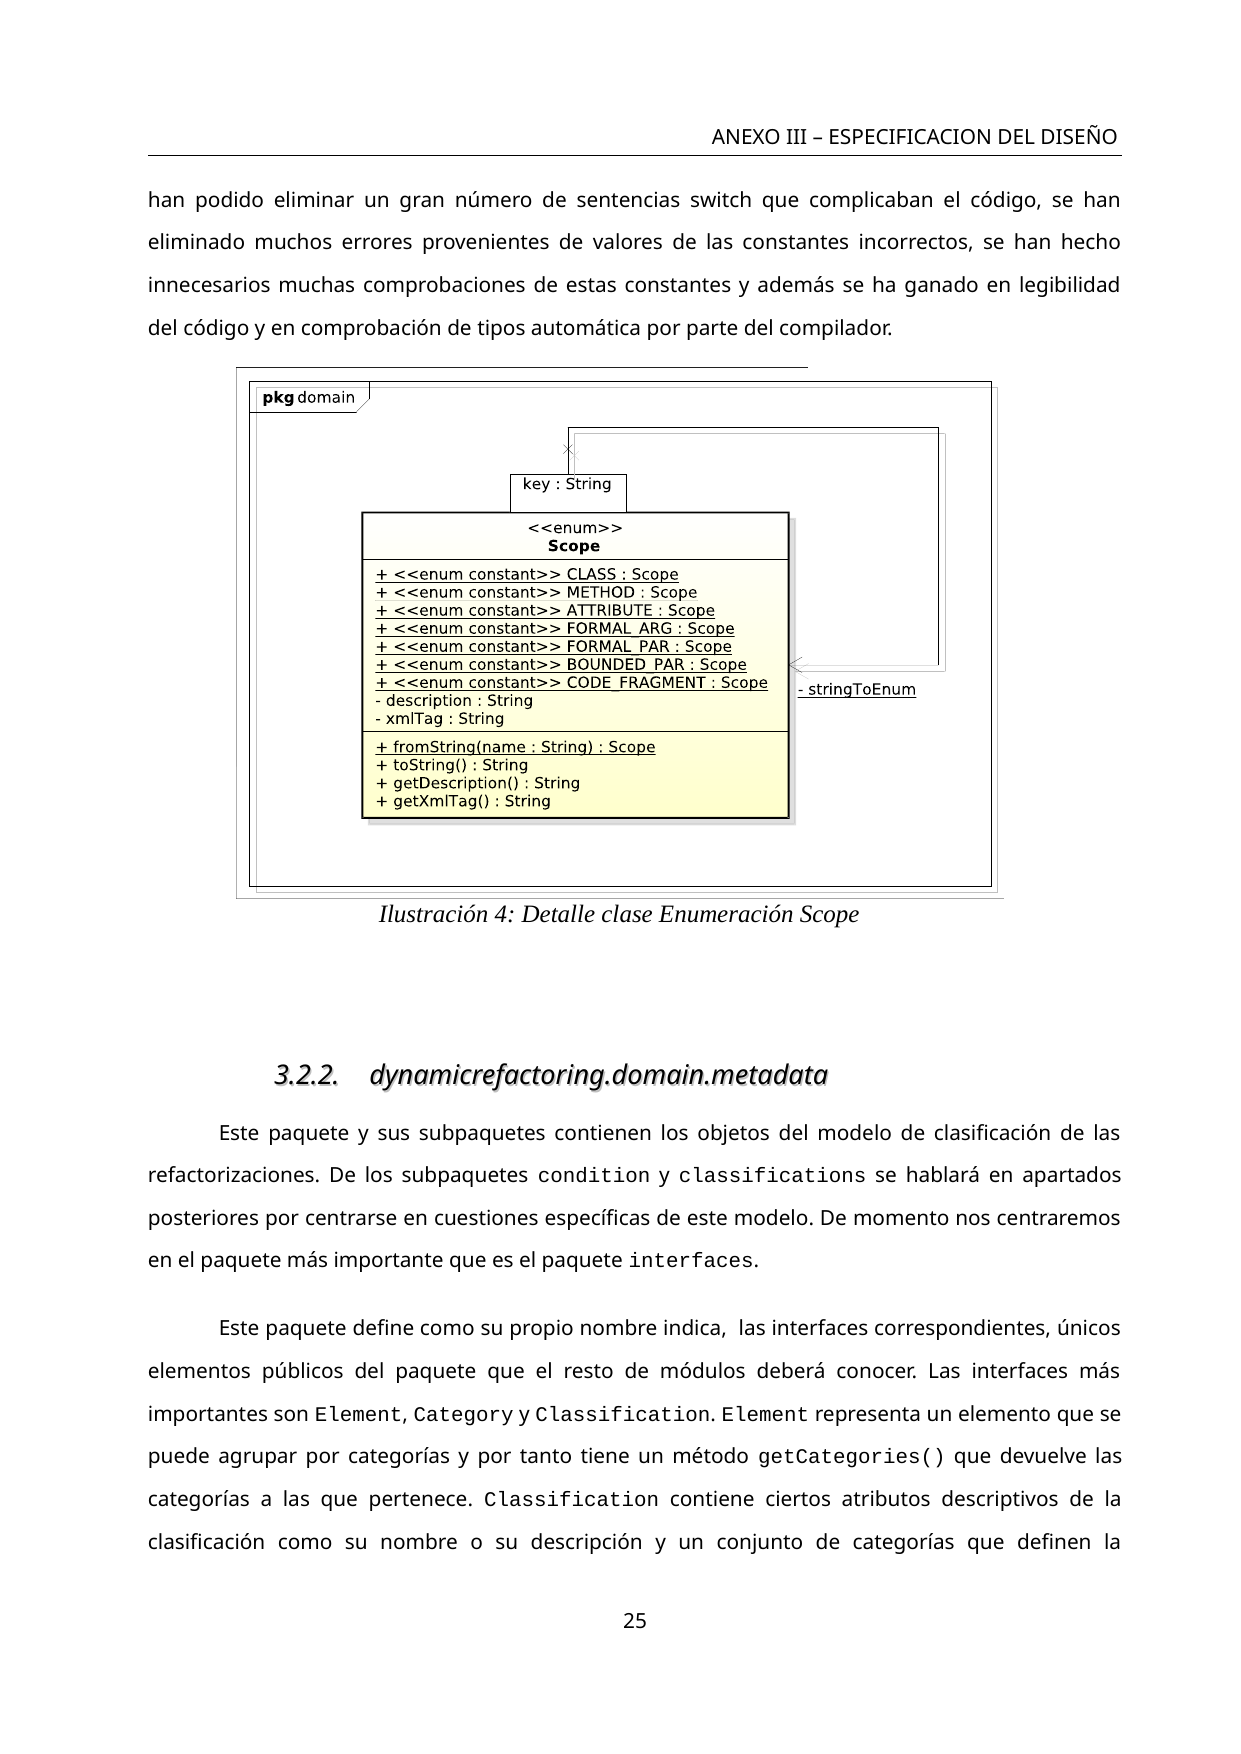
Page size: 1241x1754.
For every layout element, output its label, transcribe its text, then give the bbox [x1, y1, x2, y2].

text Este paquete y sus subpaquetes contienen los objetos del modelo de clasificación de las refactorizaciones. De los subpaquetes condition y classifications se hablará en apartados posteriores por centrarse en cuestiones específicas de este modelo. De momento nos centraremos en el paquete más importante que es el paquete interfaces. [148, 1118, 1122, 1274]
text Ilustración 4: Detalle clase Enumeración Scope [236, 899, 1004, 927]
text Este paquete define como su propio nombre indica, las interfaces correspondientes, únicos elementos públicos del paquete que el resto de módulos deberá conocer. Las interfaces más importantes son Element, Category y Classification. Element representa un elemento que se puede agrupar por categorías y por tanto tiene un método getCategories() que devuelve las categorías a las que pertenece. Classification contiene ciertos atributos descriptivos de la clasificación como su nombre o su descripción y un conjunto de categorías que definen la [148, 1313, 1122, 1555]
subtitle dynamicrefactoring.domain.metadata [339, 1056, 1122, 1093]
text han podido eliminar un gran número de sentencias switch que complicaban el código, se han eliminado muchos errores provenientes de valores de las constantes incorrectos, se han hecho innecesarios muchas comprobaciones de estas constantes y además se ha ganado en legibilidad del código y en comprobación de tipos automática por parte del compilador. [148, 185, 1122, 341]
